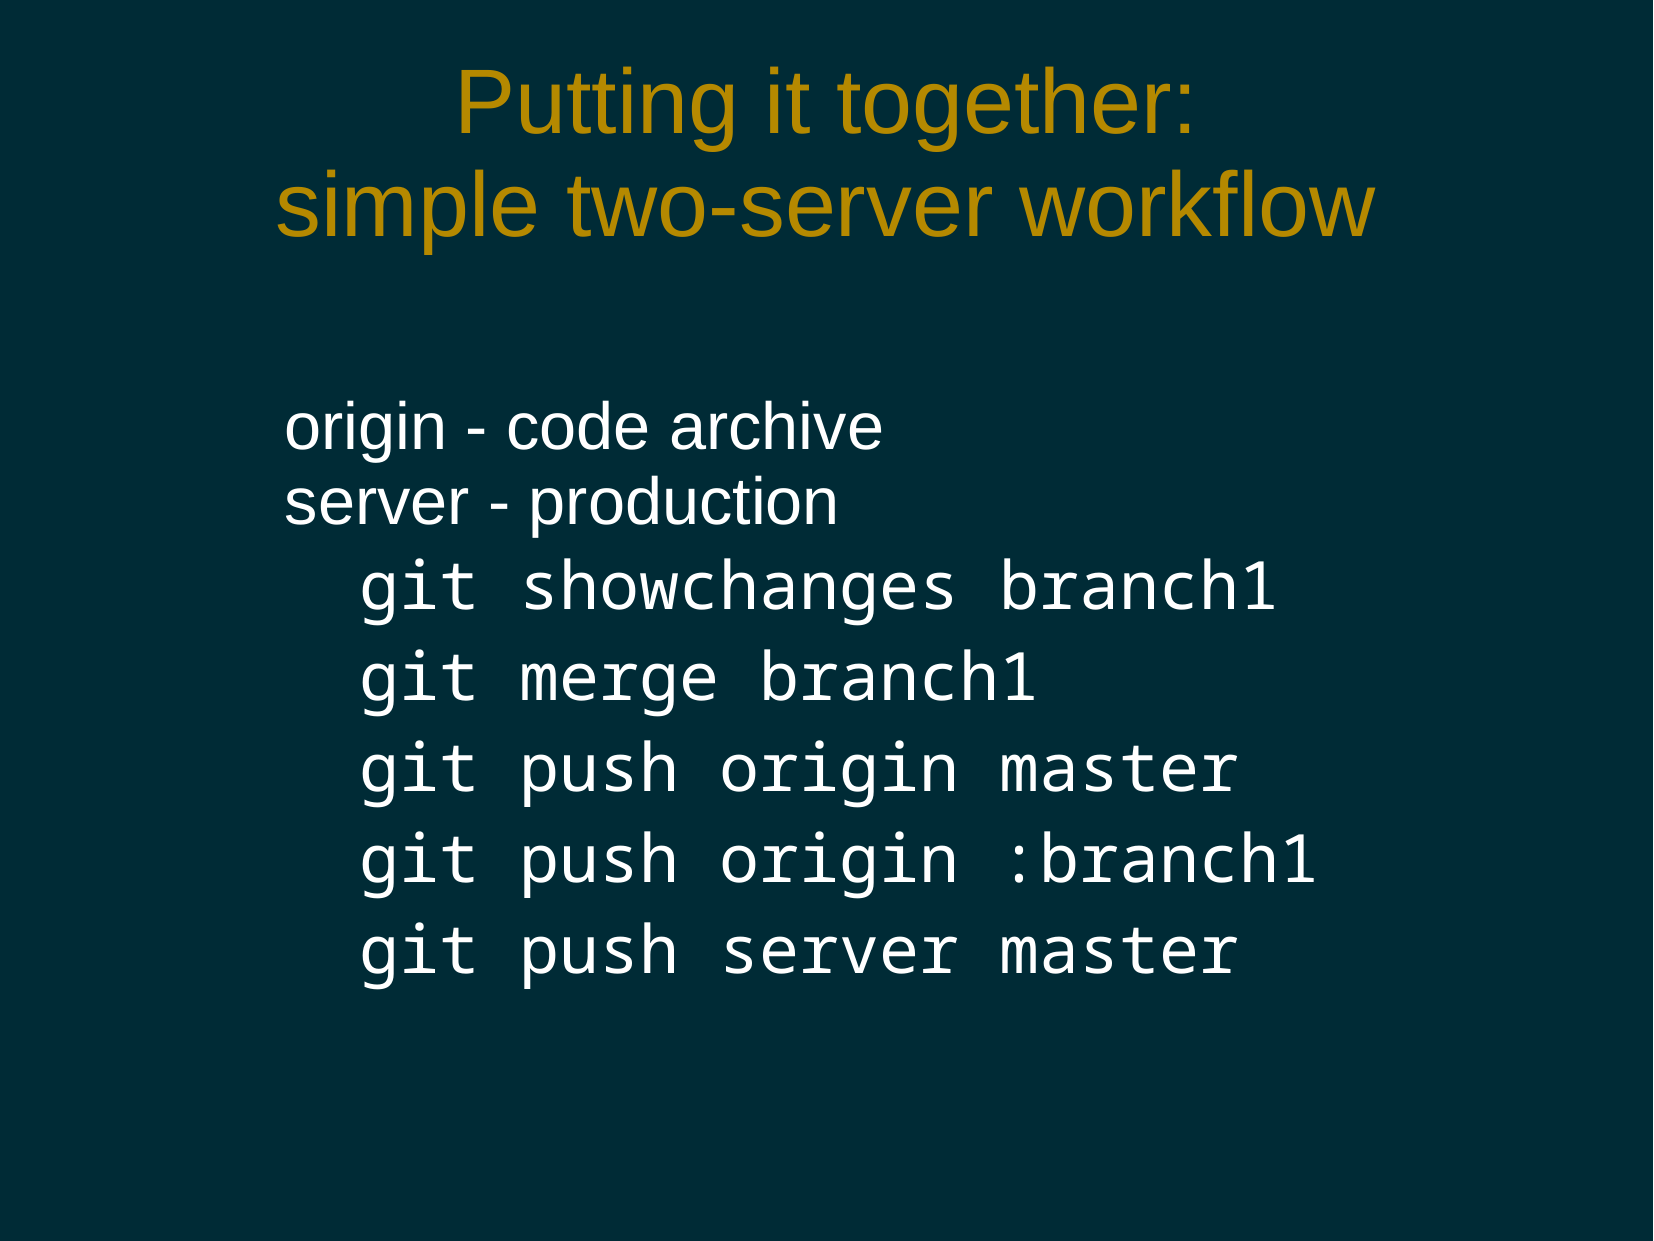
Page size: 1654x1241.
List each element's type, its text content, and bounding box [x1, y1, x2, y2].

text_box origin - code archive server - production git showchanges branch1 git merge branch1 git push origin master git push origin :branch1 git push server master [270, 381, 1335, 967]
title Putting it together: simple two-server workflow [82, 49, 1571, 257]
